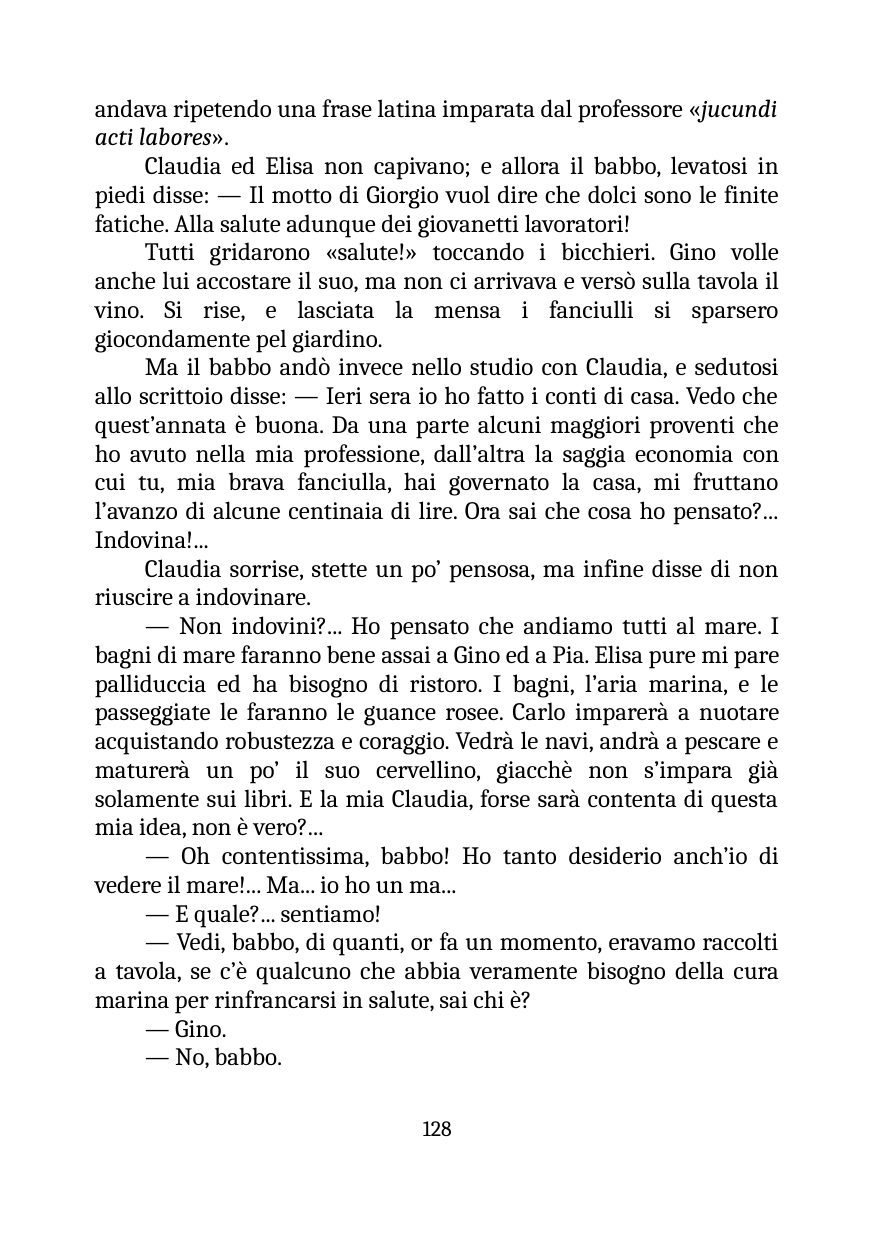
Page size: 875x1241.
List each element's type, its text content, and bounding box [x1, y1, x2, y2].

text — No, babbo. [94, 1043, 779, 1072]
text — Oh contentissima, babbo! Ho tanto desiderio anch’io di vedere il mare!... Ma... io ho un ma... [94, 842, 779, 899]
text — Non indovini?... Ho pensato che andiamo tutti al mare. I bagni di mare faranno bene assai a Gino ed a Pia. Elisa pure mi pare palliduccia ed ha bisogno di ristoro. I bagni, l’aria marina, e le passeggiate le faranno le guance rosee. Carlo imparerà a nuotare acquistando robustezza e coraggio. Vedrà le navi, andrà a pescare e maturerà un po’ il suo cervellino, giacchè non s’impara già solamente sui libri. E la mia Claudia, forse sarà contenta di questa mia idea, non è vero?... [94, 612, 779, 842]
text Tutti gridarono «salute!» toccando i bicchieri. Gino volle anche lui accostare il suo, ma non ci arrivava e versò sulla tavola il vino. Si rise, e lasciata la mensa i fanciulli si sparsero giocondamente pel giardino. [94, 238, 779, 353]
text Claudia sorrise, stette un po’ pensosa, ma infine disse di non riuscire a indovinare. [94, 554, 779, 612]
text — Gino. [94, 1014, 779, 1043]
text — E quale?... sentiamo! [94, 899, 779, 928]
text Claudia ed Elisa non capivano; e allora il babbo, levatosi in piedi disse: — Il motto di Giorgio vuol dire che dolci sono le finite fatiche. Alla salute adunque dei giovanetti lavoratori! [94, 152, 779, 238]
text andava ripetendo una frase latina imparata dal professore «jucundi acti labores». [94, 94, 779, 152]
text — Vedi, babbo, di quanti, or fa un momento, eravamo raccolti a tavola, se c’è qualcuno che abbia veramente bisogno della cura marina per rinfrancarsi in salute, sai chi è? [94, 928, 779, 1014]
text Ma il babbo andò invece nello studio con Claudia, e sedutosi allo scrittoio disse: — Ieri sera io ho fatto i conti di casa. Vedo che quest’annata è buona. Da una parte alcuni maggiori proventi che ho avuto nella mia professione, dall’altra la saggia economia con cui tu, mia brava fanciulla, hai governato la casa, mi fruttano l’avanzo di alcune centinaia di lire. Ora sai che cosa ho pensato?... Indovina!... [94, 353, 779, 554]
